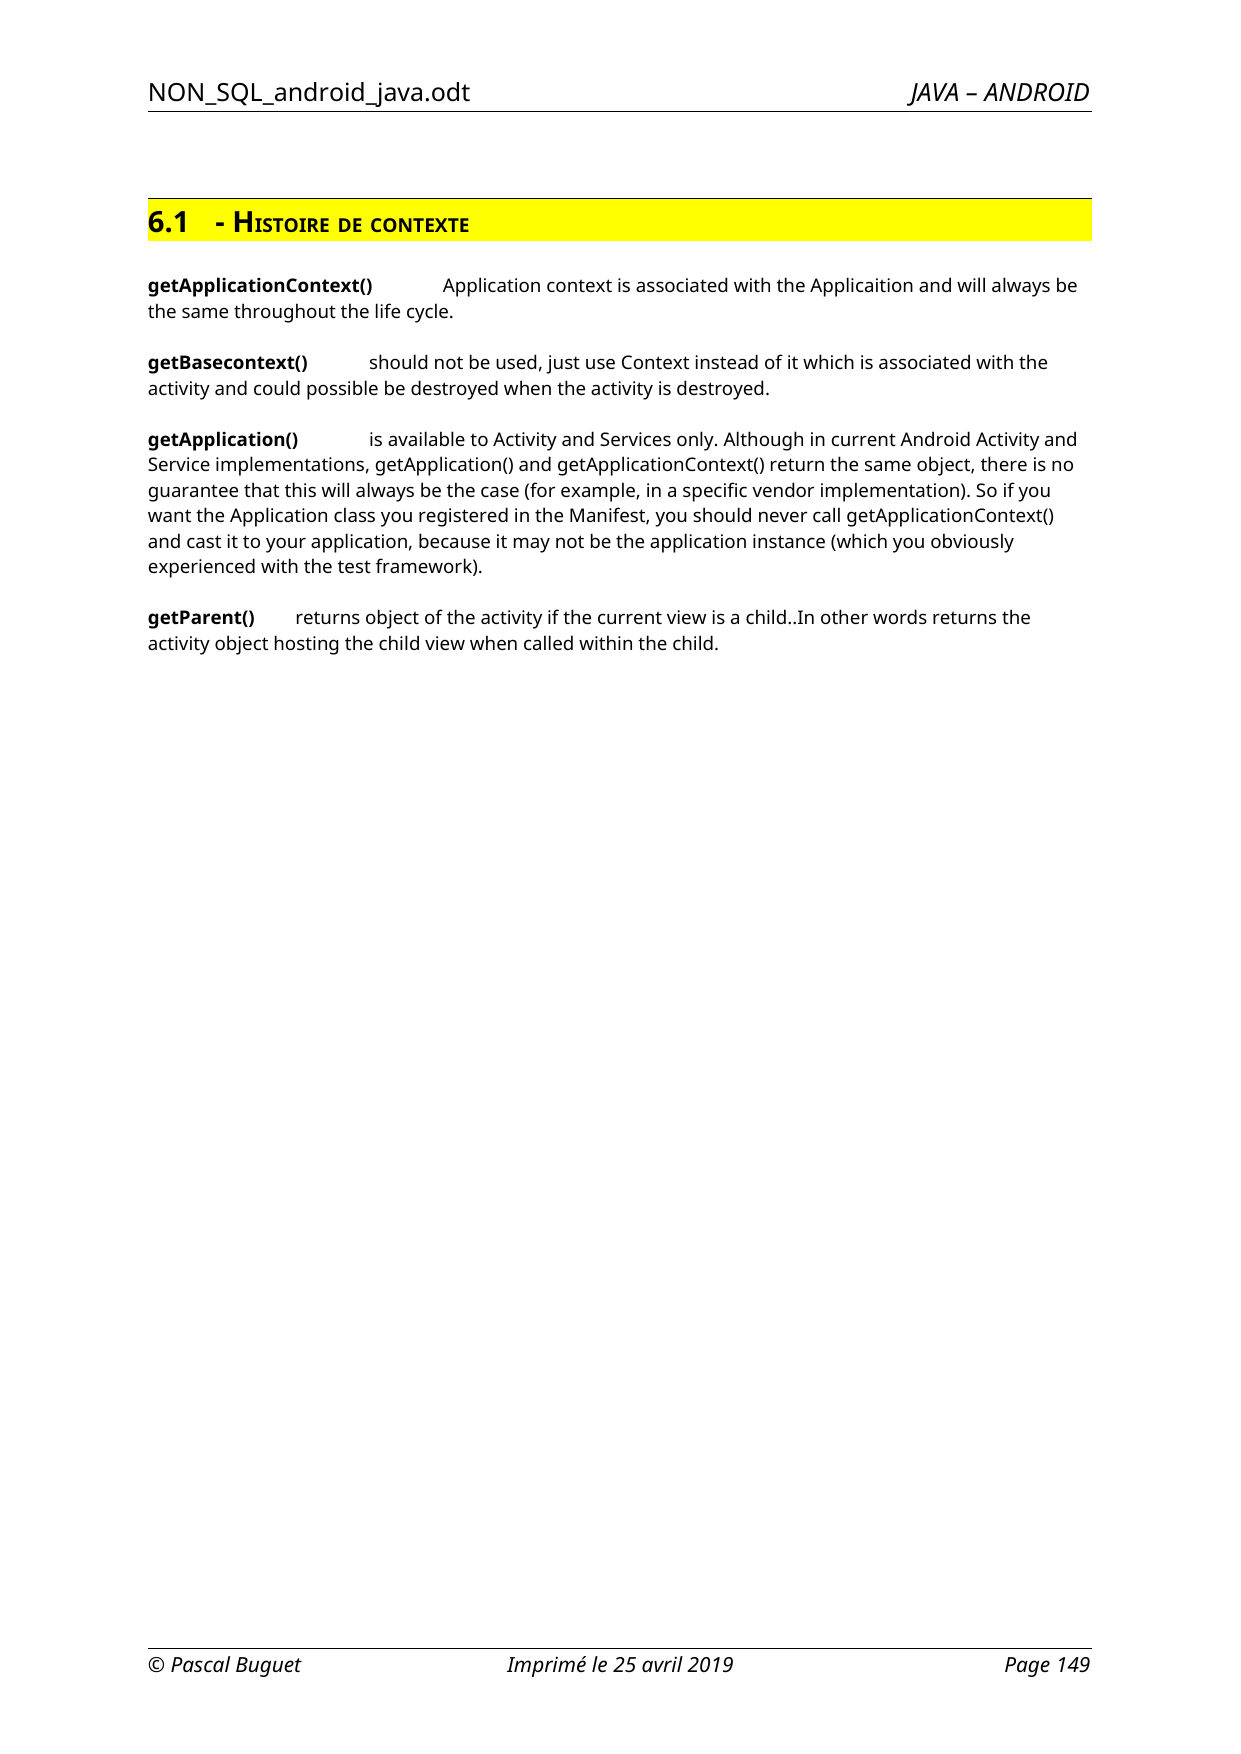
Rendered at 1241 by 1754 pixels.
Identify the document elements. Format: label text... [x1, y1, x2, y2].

text getApplicationContext() Application context is associated with the Applicaition and will always be the same throughout the life cycle. [148, 273, 1092, 324]
subtitle - Histoire de contexte [148, 199, 1092, 241]
text getApplication() is available to Activity and Services only. Although in current Android Activity and Service implementations, getApplication() and getApplicationContext() return the same object, there is no guarantee that this will always be the case (for example, in a specific vendor implementation). So if you want the Application class you registered in the Manifest, you should never call getApplicationContext() and cast it to your application, because it may not be the application instance (which you obviously experienced with the test framework). [148, 426, 1092, 579]
text getBasecontext() should not be used, just use Context instead of it which is associated with the activity and could possible be destroyed when the activity is destroyed. [148, 349, 1092, 400]
text getParent() returns object of the activity if the current view is a child..In other words returns the activity object hosting the child view when called within the child. [148, 604, 1092, 656]
